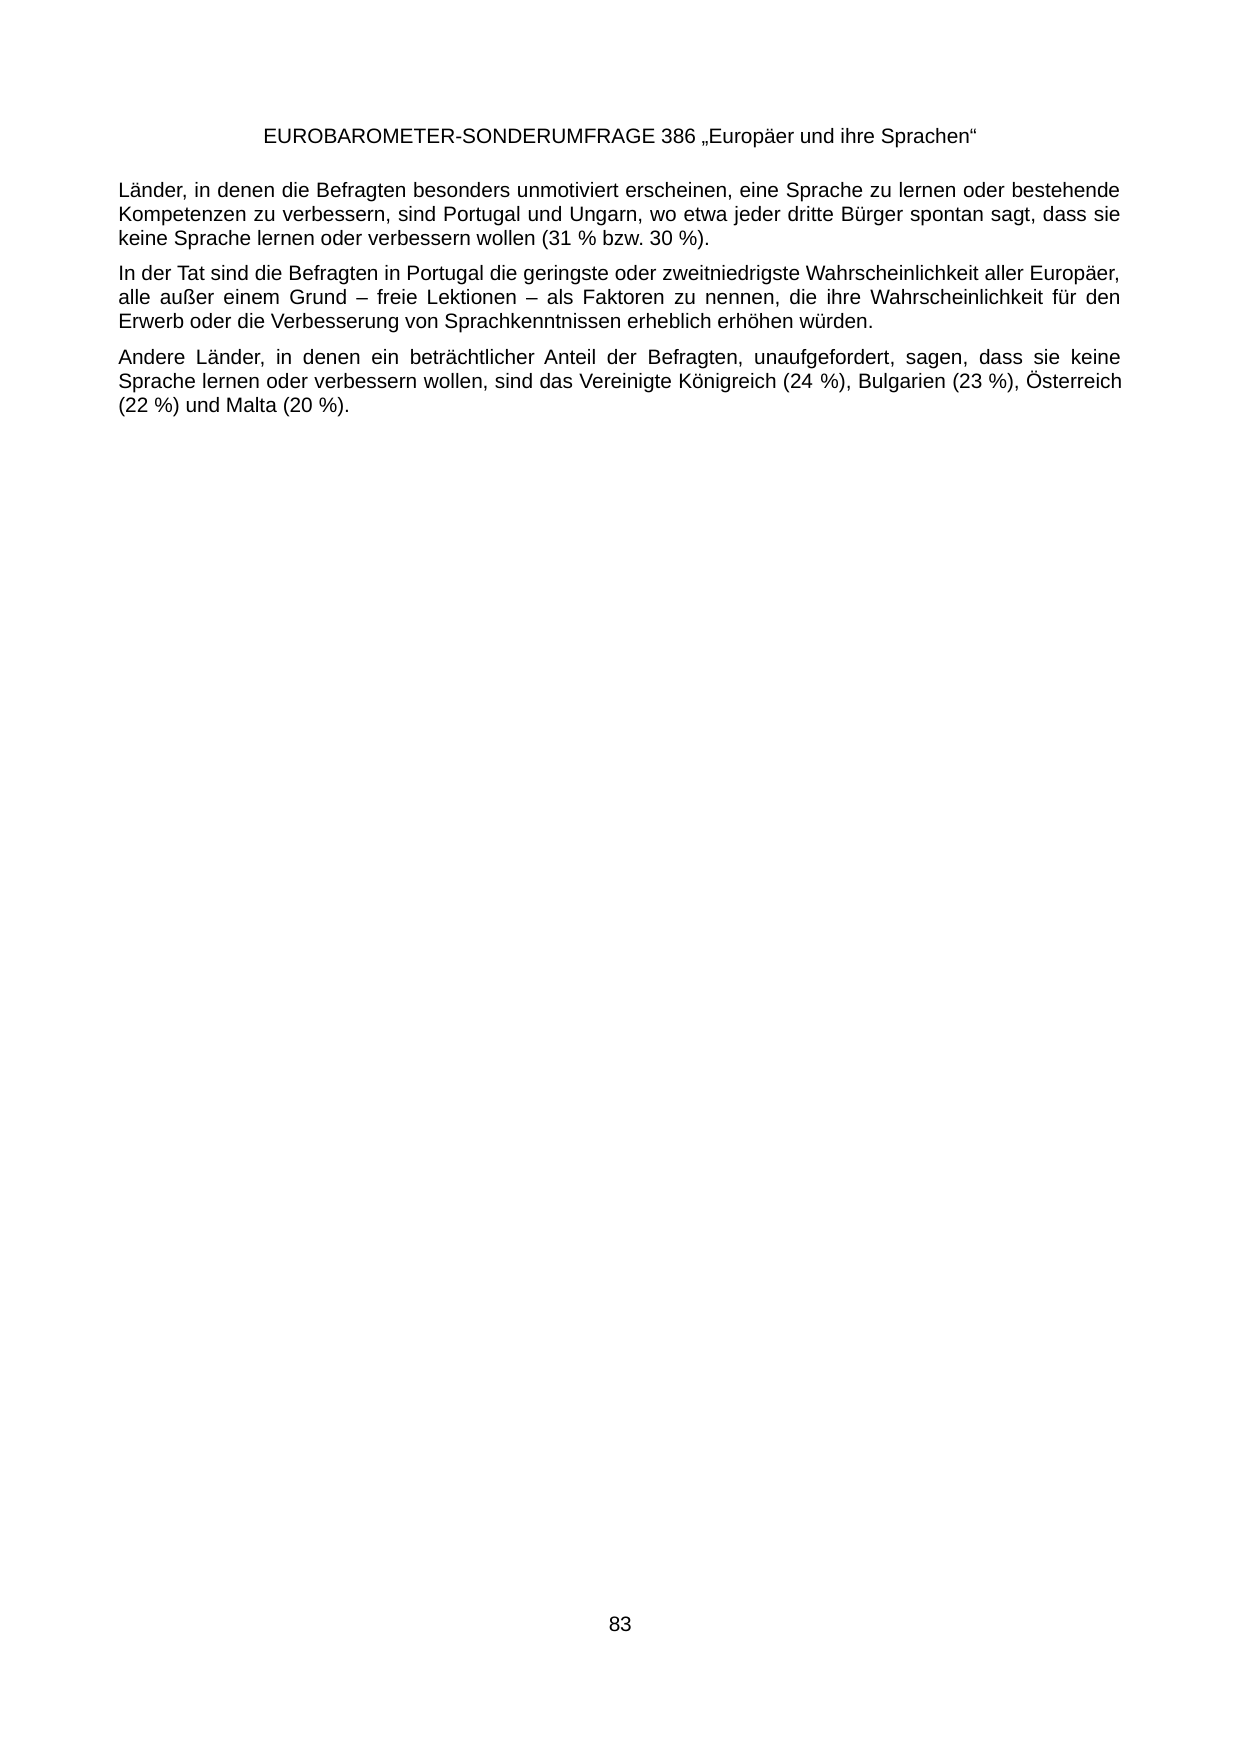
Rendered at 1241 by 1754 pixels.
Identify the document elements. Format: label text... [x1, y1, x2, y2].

text Länder, in denen die Befragten besonders unmotiviert erscheinen, eine Sprache zu lernen oder bestehende Kompetenzen zu verbessern, sind Portugal und Ungarn, wo etwa jeder dritte Bürger spontan sagt, dass sie keine Sprache lernen oder verbessern wollen (31 % bzw. 30 %). [118, 177, 1122, 249]
text Andere Länder, in denen ein beträchtlicher Anteil der Befragten, unaufgefordert, sagen, dass sie keine Sprache lernen oder verbessern wollen, sind das Vereinigte Königreich (24 %), Bulgarien (23 %), Österreich (22 %) und Malta (20 %). [118, 345, 1122, 417]
text In der Tat sind die Befragten in Portugal die geringste oder zweitniedrigste Wahrscheinlichkeit aller Europäer, alle außer einem Grund – freie Lektionen – als Faktoren zu nennen, die ihre Wahrscheinlichkeit für den Erwerb oder die Verbesserung von Sprachkenntnissen erheblich erhöhen würden. [118, 261, 1122, 333]
